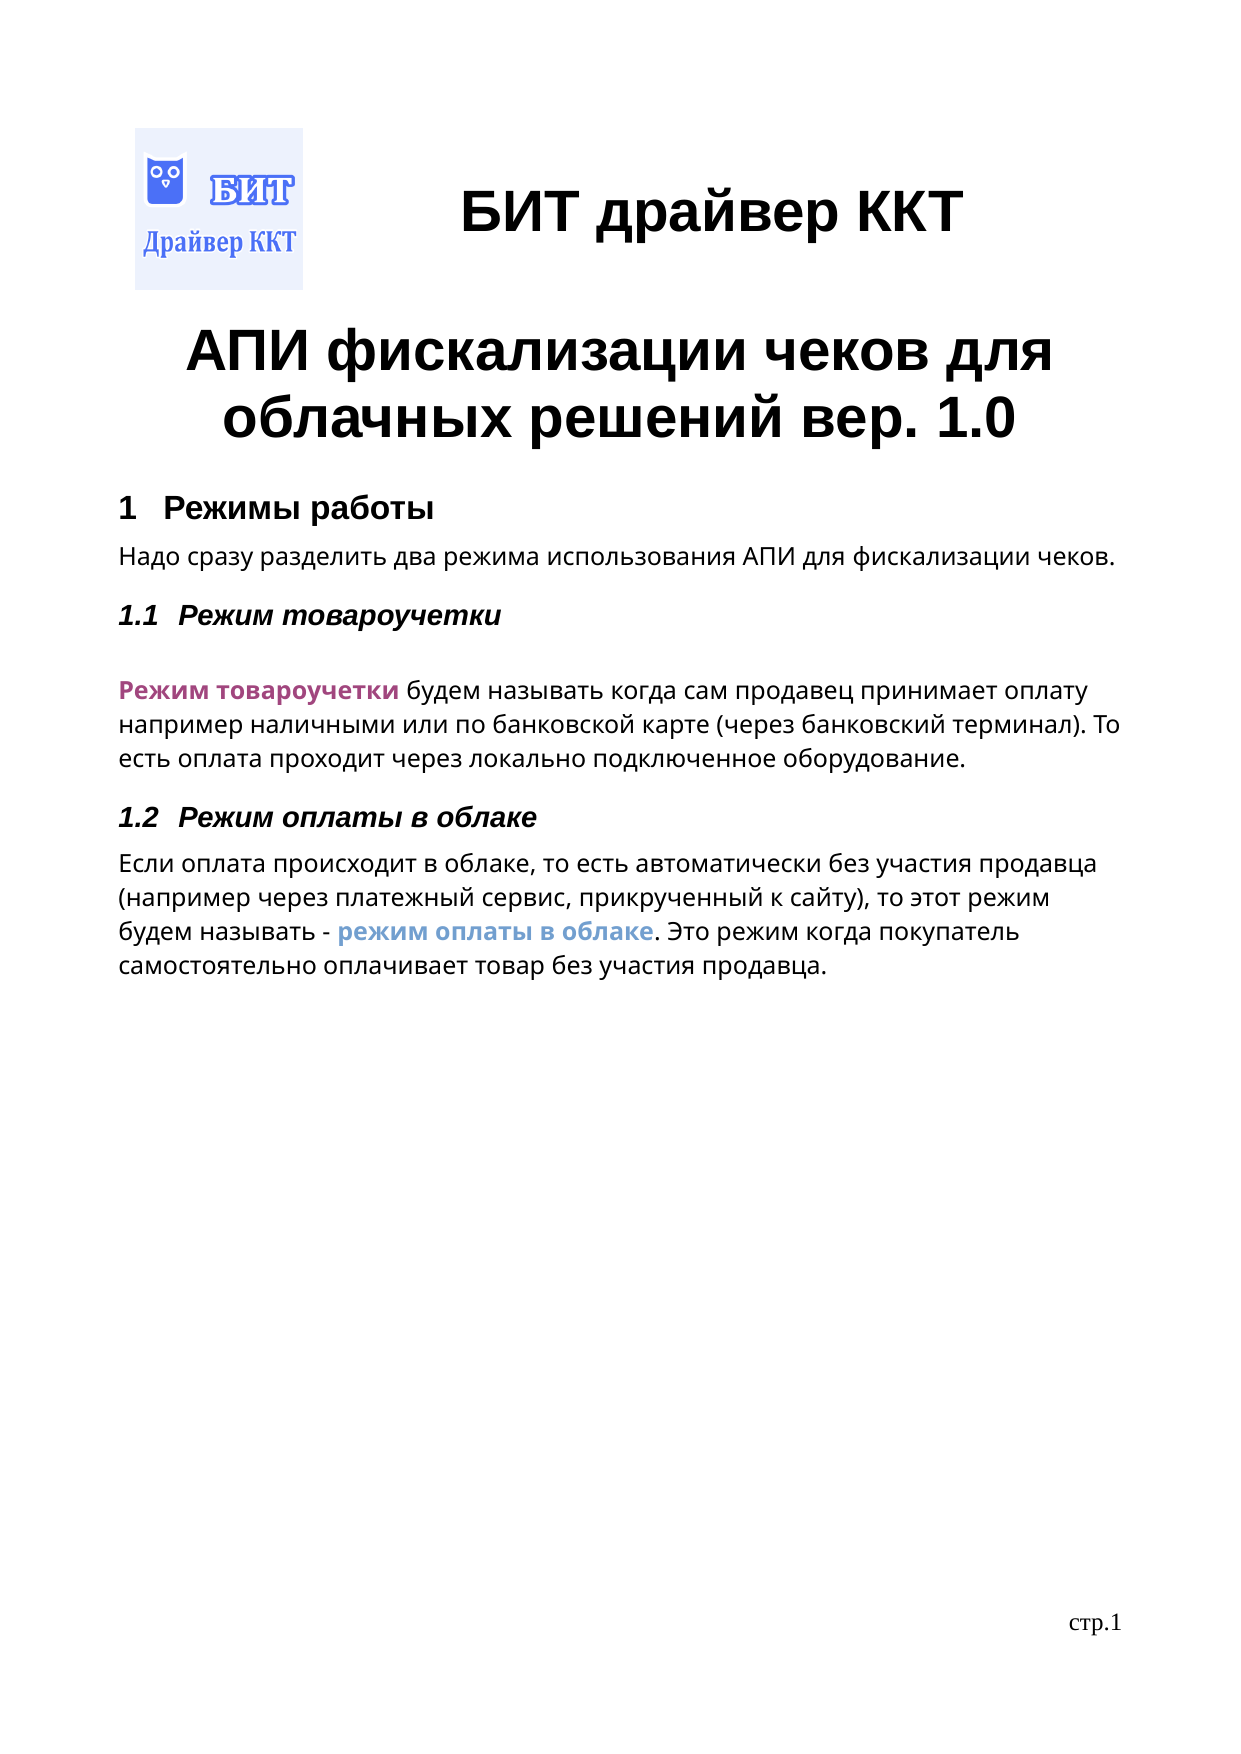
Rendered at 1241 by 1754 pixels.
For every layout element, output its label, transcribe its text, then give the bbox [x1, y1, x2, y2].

subtitle Режимы работы [118, 487, 1122, 526]
text Режим товароучетки будем называть когда сам продавец принимает оплату например наличными или по банковской карте (через банковский терминал). То есть оплата проходит через локально подключенное оборудование. [118, 672, 1122, 775]
title АПИ фискализации чеков для облачных решений вер. 1.0 [118, 316, 1122, 450]
title БИТ драйвер ККТ [303, 177, 1122, 244]
title [118, 177, 135, 244]
picture [135, 128, 303, 290]
text Надо сразу разделить два режима использования АПИ для фискализации чеков. [118, 539, 1122, 573]
subtitle Режим оплаты в облаке [118, 800, 1122, 833]
subtitle Режим товароучетки [118, 598, 1122, 631]
text Если оплата происходит в облаке, то есть автоматически без участия продавца (например через платежный сервис, прикрученный к сайту), то этот режим будем называть - режим оплаты в облаке. Это режим когда покупатель самостоятельно оплачивает товар без участия продавца. [118, 846, 1122, 982]
